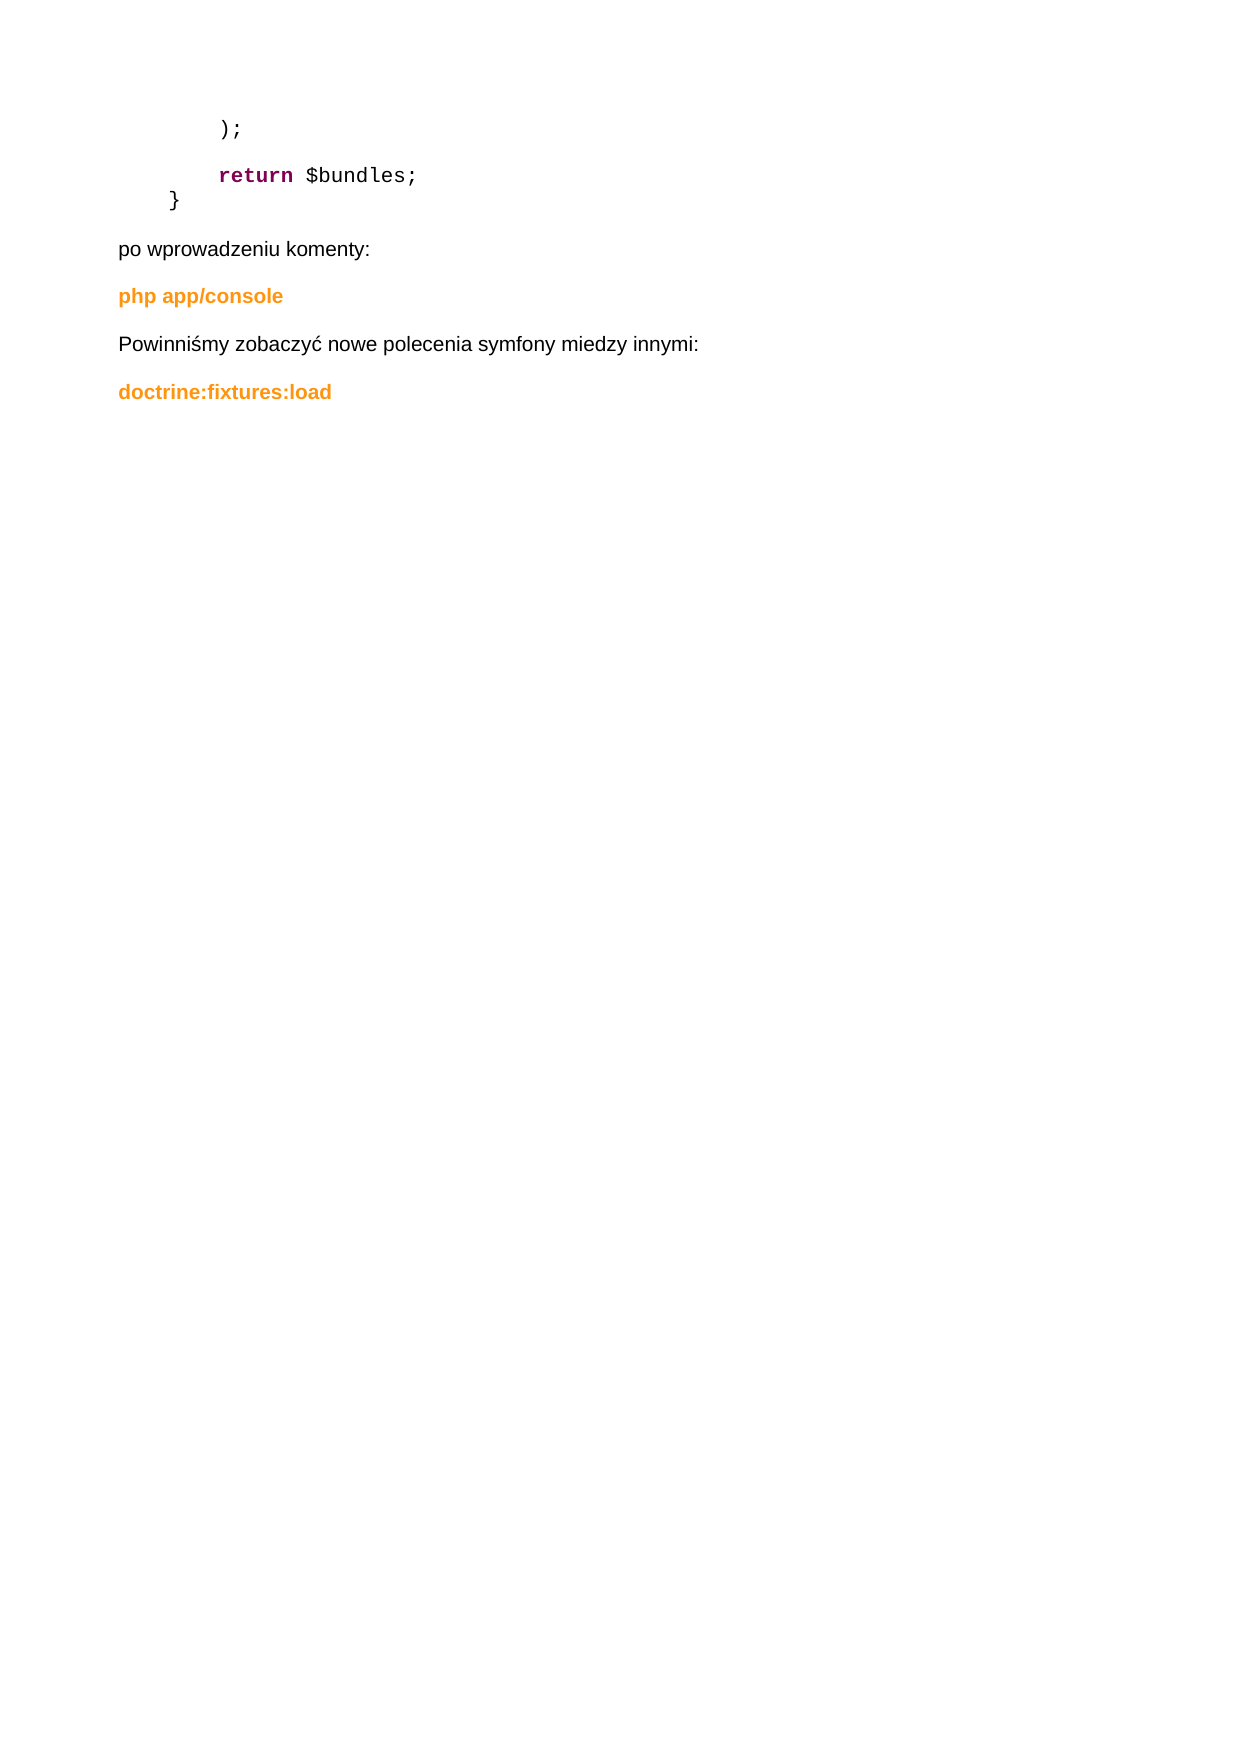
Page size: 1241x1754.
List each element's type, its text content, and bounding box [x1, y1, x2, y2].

text po wprowadzeniu komenty: [118, 236, 1122, 260]
text } [118, 189, 1122, 213]
text return $bundles; [118, 165, 1122, 189]
text Powinniśmy zobaczyć nowe polecenia symfony miedzy innymi: [118, 332, 1122, 356]
text ); [118, 118, 1122, 142]
text php app/console [118, 284, 1122, 308]
text doctrine:fixtures:load [118, 380, 1122, 404]
